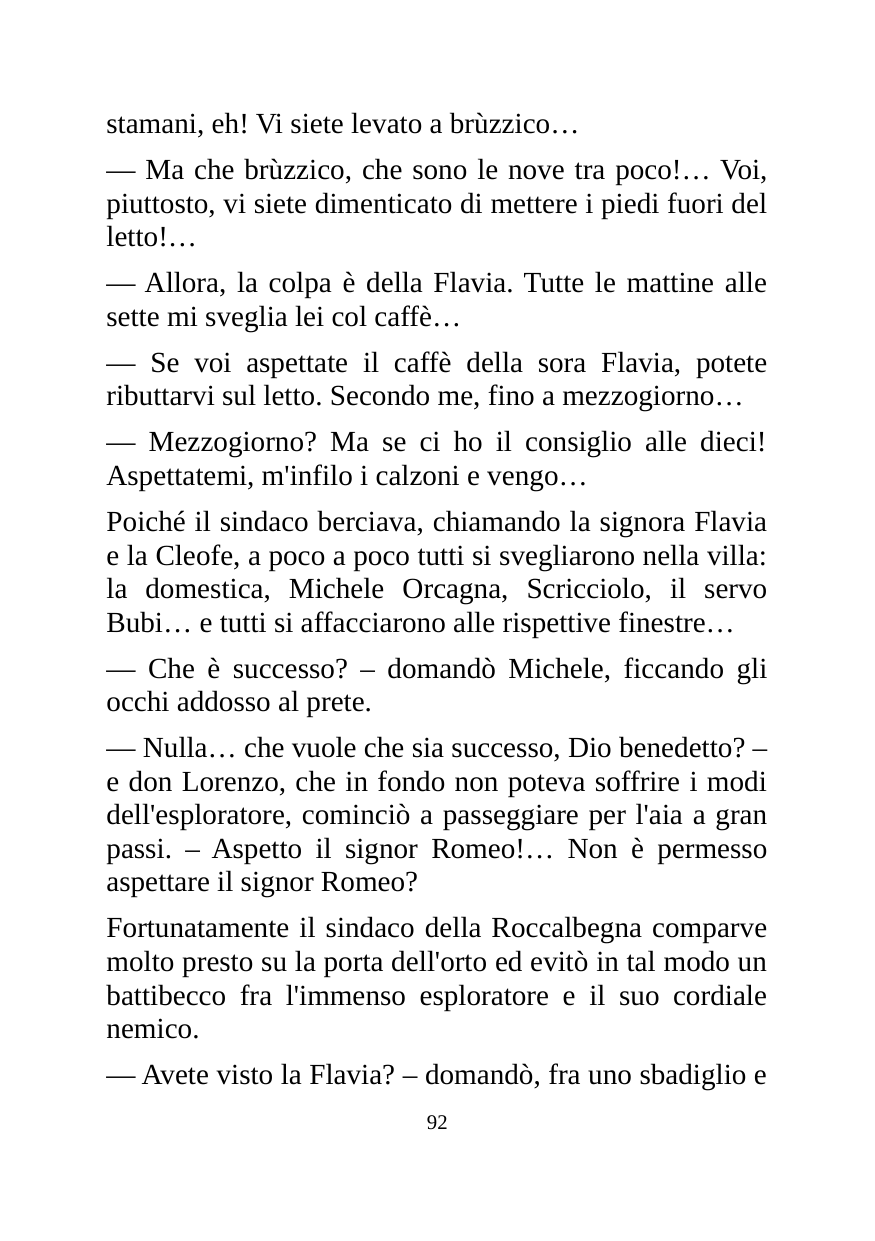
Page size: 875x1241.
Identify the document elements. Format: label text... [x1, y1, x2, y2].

text Fortunatamente il sindaco della Roccalbegna comparve molto presto su la porta dell'orto ed evitò in tal modo un battibecco fra l'immenso esploratore e il suo cordiale nemico. [106, 911, 768, 1045]
text stamani, eh! Vi siete levato a brùzzico… [106, 106, 768, 140]
text Poiché il sindaco berciava, chiamando la signora Flavia e la Cleofe, a poco a poco tutti si svegliarono nella villa: la domestica, Michele Orcagna, Scricciolo, il servo Bubi… e tutti si affacciarono alle rispettive finestre… [106, 504, 768, 638]
text — Ma che brùzzico, che sono le nove tra poco!… Voi, piuttosto, vi siete dimenticato di mettere i piedi fuori del letto!… [106, 152, 768, 253]
text — Mezzogiorno? Ma se ci ho il consiglio alle dieci! Aspettatemi, m'infilo i calzoni e vengo… [106, 424, 768, 492]
text — Che è successo? – domandò Michele, ficcando gli occhi addosso al prete. [106, 651, 768, 718]
text — Nulla… che vuole che sia successo, Dio benedetto? – e don Lorenzo, che in fondo non poteva soffrire i modi dell'esploratore, cominciò a passeggiare per l'aia a gran passi. – Aspetto il signor Romeo!… Non è permesso aspettare il signor Romeo? [106, 730, 768, 898]
text — Avete visto la Flavia? – domandò, fra uno sbadiglio e [106, 1057, 768, 1091]
text — Se voi aspettate il caffè della sora Flavia, potete ributtarvi sul letto. Secondo me, fino a mezzogiorno… [106, 345, 768, 412]
text — Allora, la colpa è della Flavia. Tutte le mattine alle sette mi sveglia lei col caffè… [106, 265, 768, 332]
